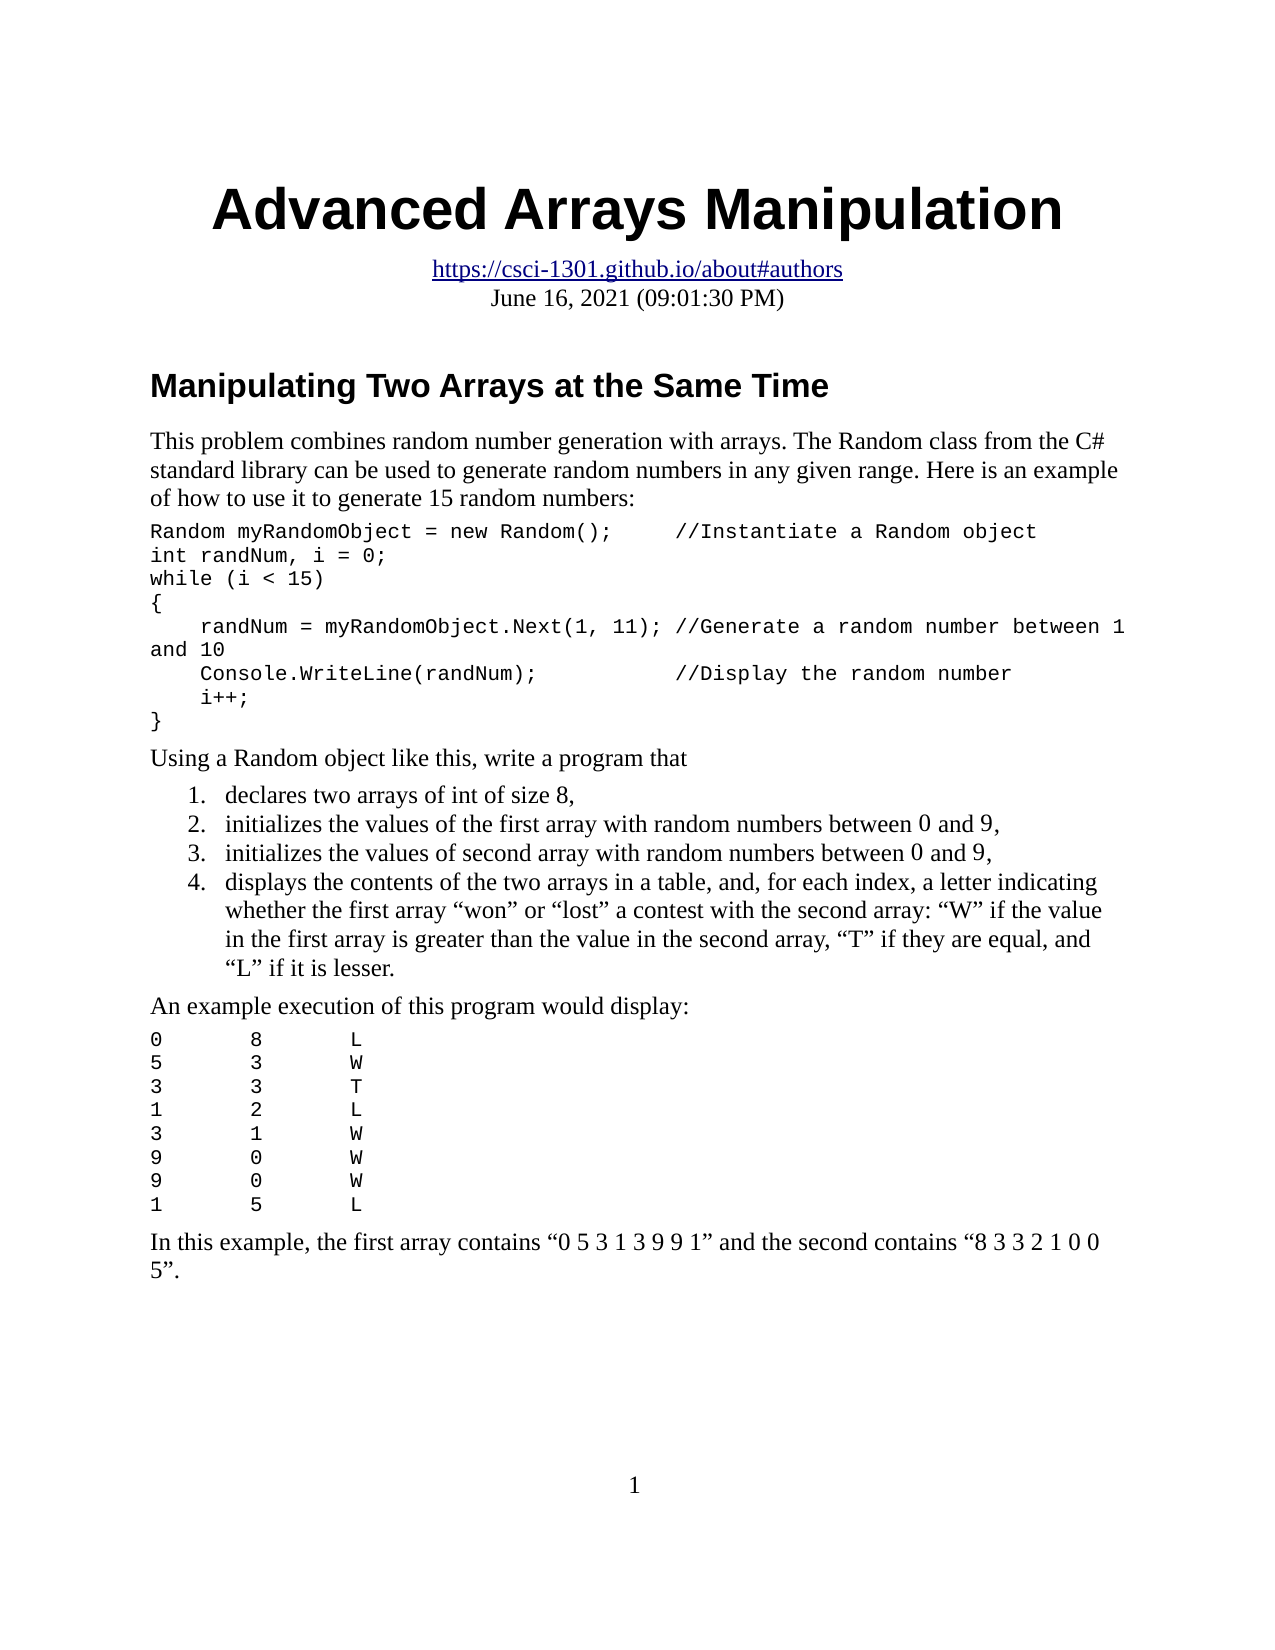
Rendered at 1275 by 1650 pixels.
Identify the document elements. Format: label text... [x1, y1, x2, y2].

text 5 3 W [150, 1052, 1125, 1076]
text 1 5 L [150, 1194, 1125, 1218]
text https://csci-1301.github.io/about#authors [150, 254, 1125, 283]
list initializes the values of the first array with random numbers between and , [187, 809, 1125, 838]
text 0 8 L [150, 1028, 1125, 1052]
text An example execution of this program would display: [150, 991, 1125, 1019]
list initializes the values of second array with random numbers between and , [187, 838, 1125, 867]
text } [150, 710, 1125, 734]
text 9 0 W [150, 1170, 1125, 1194]
text Random myRandomObject = new Random(); //Instantiate a Random object [150, 521, 1125, 545]
text 1 2 L [150, 1099, 1125, 1123]
list declares two arrays of int of size 8, [187, 781, 1125, 809]
text 9 0 W [150, 1147, 1125, 1170]
text In this example, the first array contains “0 5 3 1 3 9 9 1” and the second contains “8 3 3 2 1 0 0 5”. [150, 1227, 1125, 1284]
text June 16, 2021 (09:01:30 PM) [150, 283, 1125, 312]
text This problem combines random number generation with arrays. The Random class from the C# standard library can be used to generate random numbers in any given range. Here is an example of how to use it to generate 15 random numbers: [150, 426, 1125, 512]
list displays the contents of the two arrays in a table, and, for each index, a letter indicating whether the first array “won” or “lost” a contest with the second array: “W” if the value in the first array is greater than the value in the second array, “T” if they are equal, and “L” if it is lesser. [187, 867, 1125, 982]
text Using a Random object like this, write a program that [150, 743, 1125, 772]
text Console.WriteLine(randNum); //Display the random number [150, 663, 1125, 687]
subtitle Manipulating Two Arrays at the Same Time [150, 366, 1125, 404]
text i++; [150, 687, 1125, 710]
title Advanced Arrays Manipulation [150, 175, 1125, 242]
text while (i < 15) [150, 568, 1125, 592]
text int randNum, i = 0; [150, 545, 1125, 568]
text 3 1 W [150, 1123, 1125, 1147]
text { [150, 592, 1125, 616]
text 3 3 T [150, 1076, 1125, 1099]
text randNum = myRandomObject.Next(1, 11); //Generate a random number between 1 and 10 [150, 616, 1125, 663]
